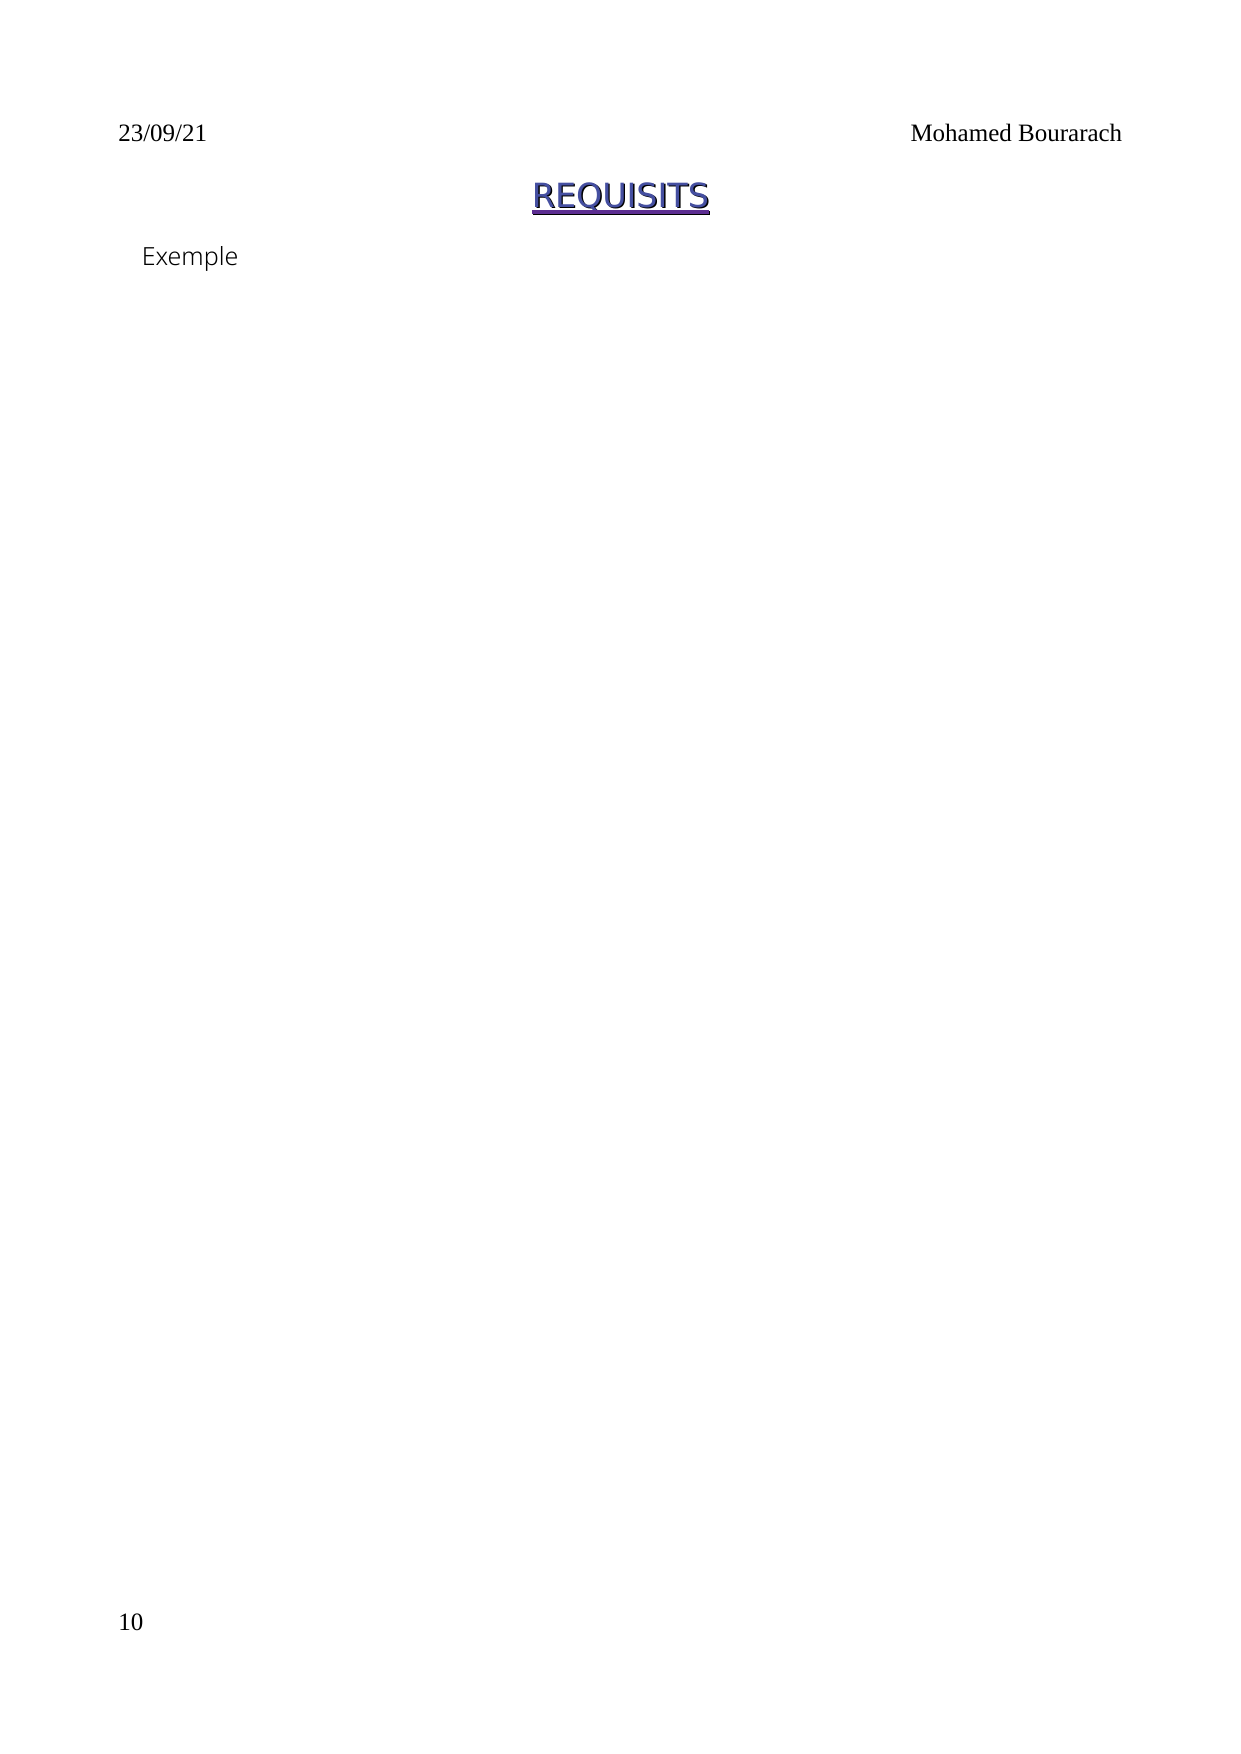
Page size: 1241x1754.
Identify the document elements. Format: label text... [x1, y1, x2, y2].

text Exemple [112, 239, 1122, 273]
subtitle Requisits [118, 176, 1122, 215]
